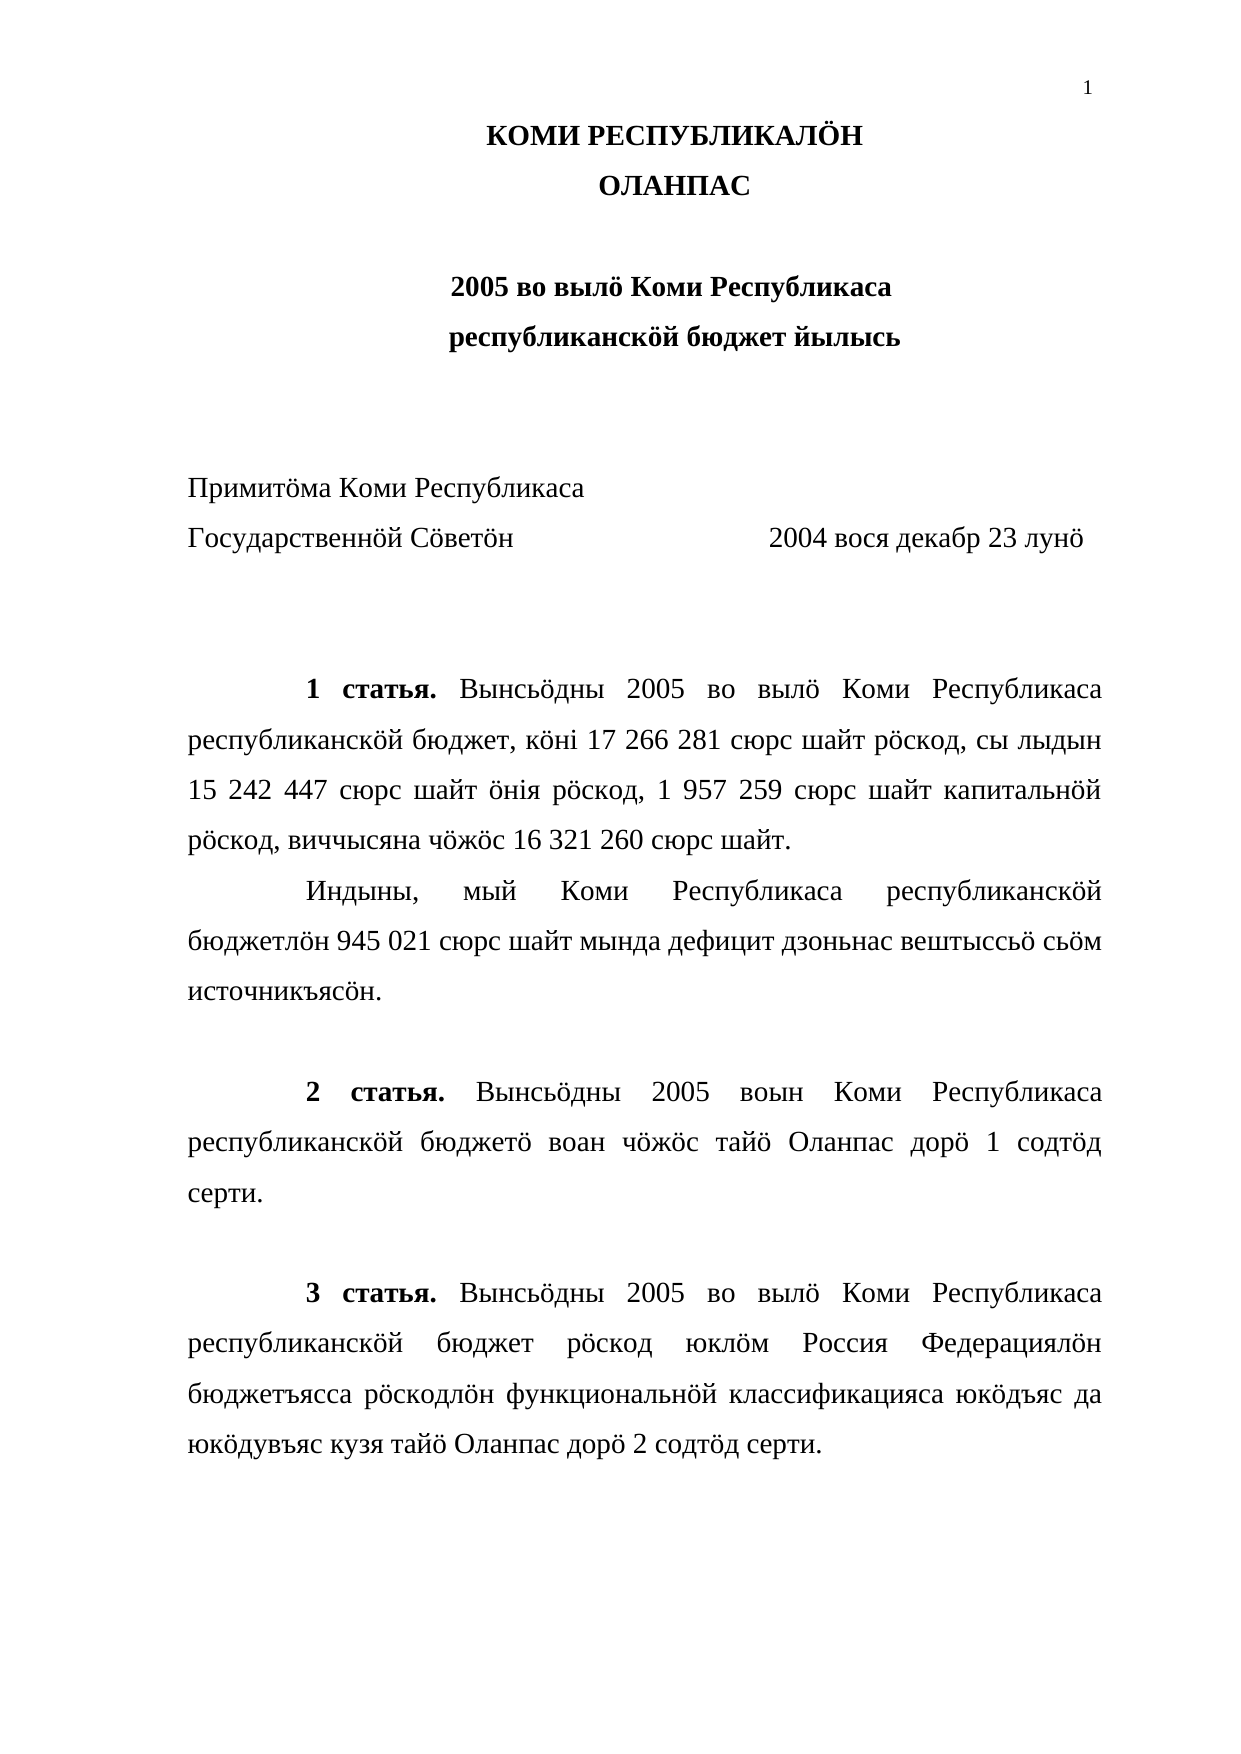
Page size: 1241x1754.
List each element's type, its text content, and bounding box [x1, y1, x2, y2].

text 2005 во вылö Коми Республикаса [187, 269, 1103, 303]
text 1 статья. Вынсьöдны 2005 во вылö Коми Республикаса республиканскöй бюджет, кöнi 17 266 281 сюрс шайт рöскод, сы лыдын 15 242 447 сюрс шайт öнiя рöскод, 1 957 259 сюрс шайт капитальнöй рöскод, виччысяна чöжöс 16 321 260 сюрс шайт. [187, 672, 1103, 856]
text ОЛАНПАС [187, 168, 1103, 202]
text Индыны, мый Коми Республикаса республиканскöй бюджетлöн 945 021 сюрс шайт мында дефицит дзоньнас вештыссьö сьöм источникъясöн. [187, 873, 1103, 1007]
text 3 статья. Вынсьöдны 2005 во вылö Коми Республикаса республиканскöй бюджет рöскод юклöм Россия Федерациялöн бюджетъясса рöскодлöн функциональнöй классификацияса юкöдъяс да юкöдувъяс кузя тайö Оланпас дорö 2 содтöд серти. [187, 1275, 1103, 1460]
text КОМИ РЕСПУБЛИКАЛÖН [187, 118, 1103, 152]
text 2 статья. Вынсьöдны 2005 воын Коми Республикаса республиканскöй бюджетö воан чöжöс тайö Оланпас дорö 1 содтöд серти. [187, 1074, 1103, 1208]
text республиканскöй бюджет йылысь [187, 319, 1103, 353]
subtitle Примитöма Коми Республикаса [187, 470, 1103, 504]
text Государственнöй Сöветöн 2004 вося декабр 23 лунö [187, 521, 1103, 554]
